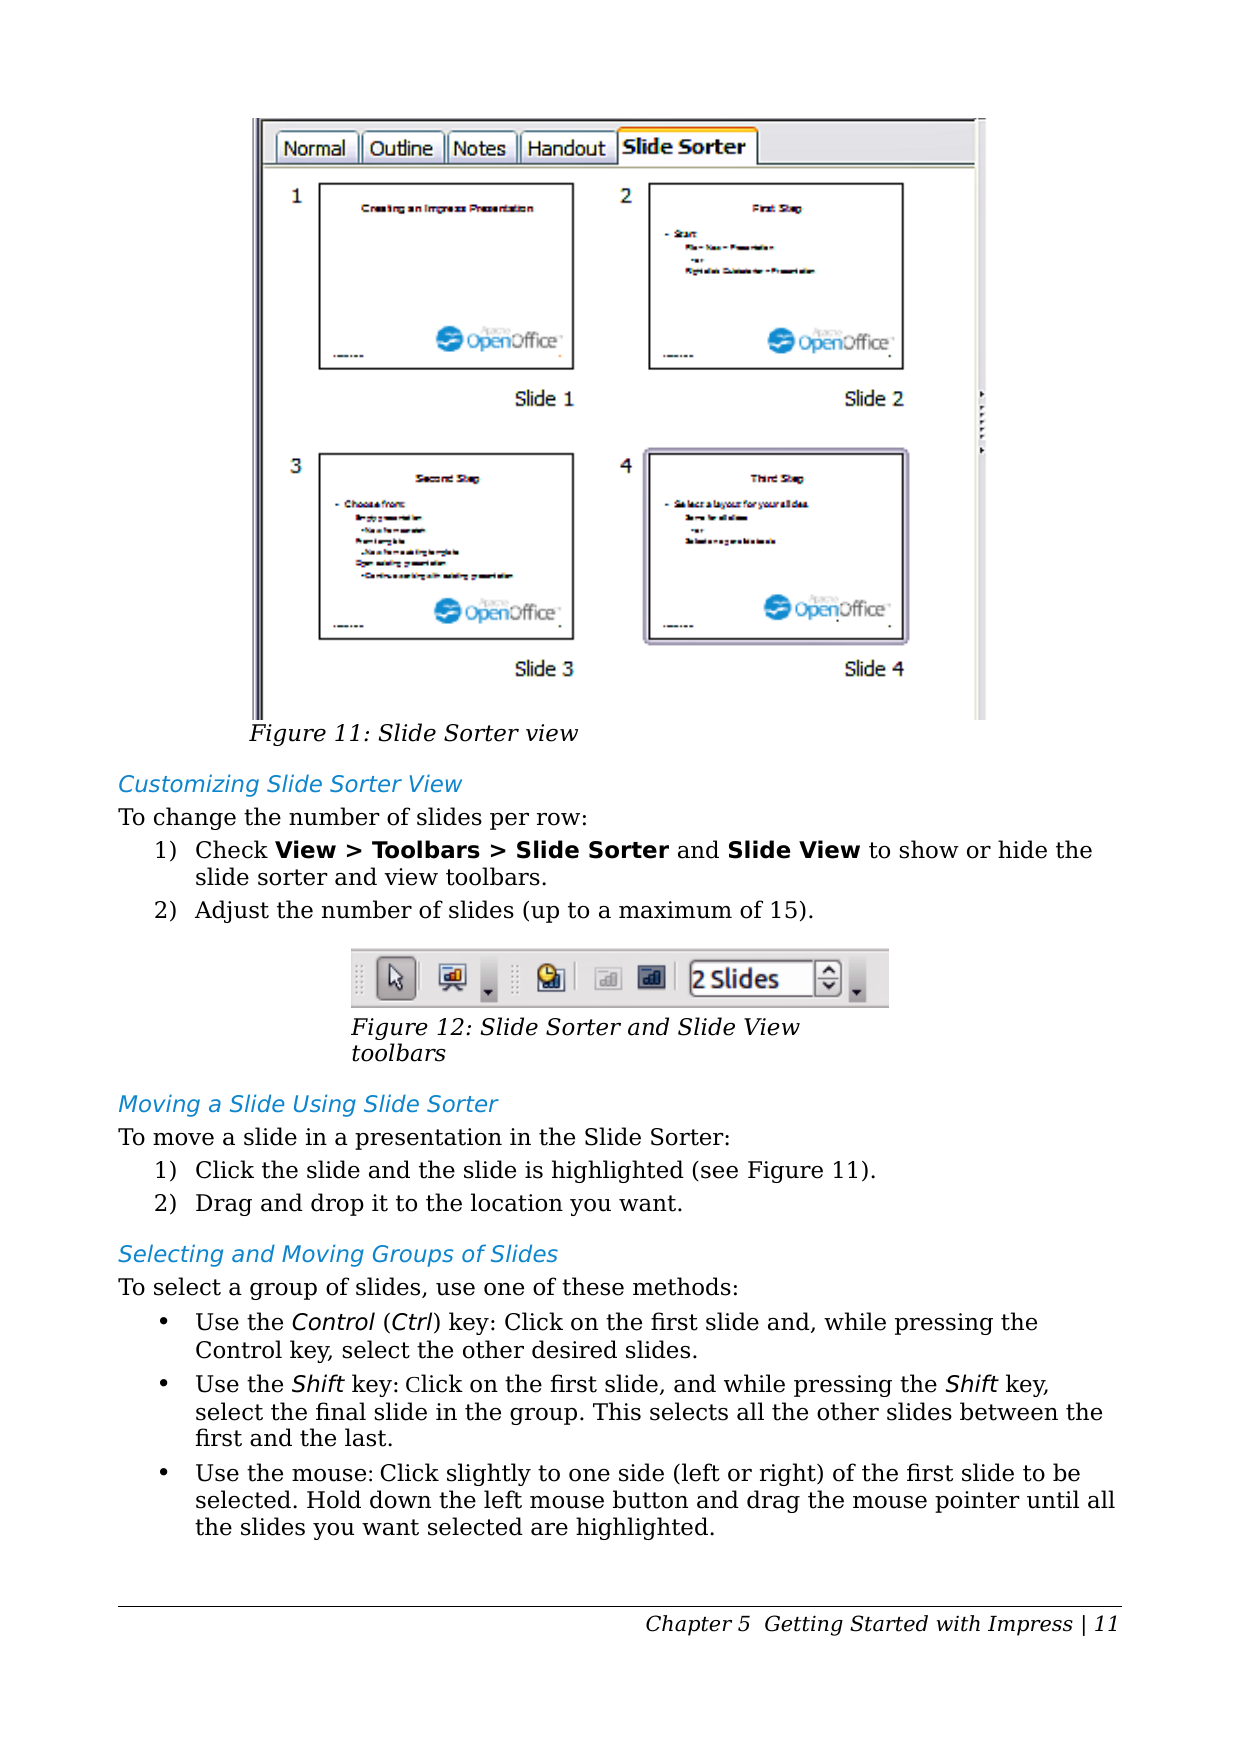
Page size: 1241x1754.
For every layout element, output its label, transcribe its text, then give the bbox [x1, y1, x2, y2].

subtitle Moving a Slide Using Slide Sorter [118, 1091, 1122, 1118]
subtitle Selecting and Moving Groups of Slides [118, 1241, 1122, 1268]
list Adjust the number of slides (up to a maximum of 15). [177, 897, 1122, 923]
list Check View > Toolbars > Slide Sorter and Slide View to show or hide the slide sorter and view toolbars. [177, 837, 1122, 891]
list Click the slide and the slide is highlighted (see Figure 11). [177, 1157, 1122, 1184]
list To change the number of slides per row: [118, 804, 1122, 831]
text Figure 11: Slide Sorter view [249, 720, 991, 747]
list Use the Shift key: Click on the first slide, and while pressing the Shift key, select the final slide in the group. This selects all the other slides between the first and the last. [156, 1370, 1122, 1452]
subtitle Customizing Slide Sorter View [118, 771, 1122, 798]
list Use the mouse: Click slightly to one side (left or right) of the first slide to be selected. Hold down the left mouse button and drag the mouse pointer until all the slides you want selected are highlighted. [156, 1458, 1122, 1541]
list Drag and drop it to the location you want. [177, 1190, 1122, 1217]
picture [252, 118, 988, 720]
list Use the Control (Ctrl) key: Click on the first slide and, while pressing the Control key, select the other desired slides. [156, 1308, 1122, 1363]
list To select a group of slides, use one of these methods: [118, 1274, 1122, 1301]
picture [351, 948, 889, 1008]
text Figure 12: Slide Sorter and Slide View toolbars [351, 1014, 889, 1067]
list To move a slide in a presentation in the Slide Sorter: [118, 1124, 1122, 1151]
